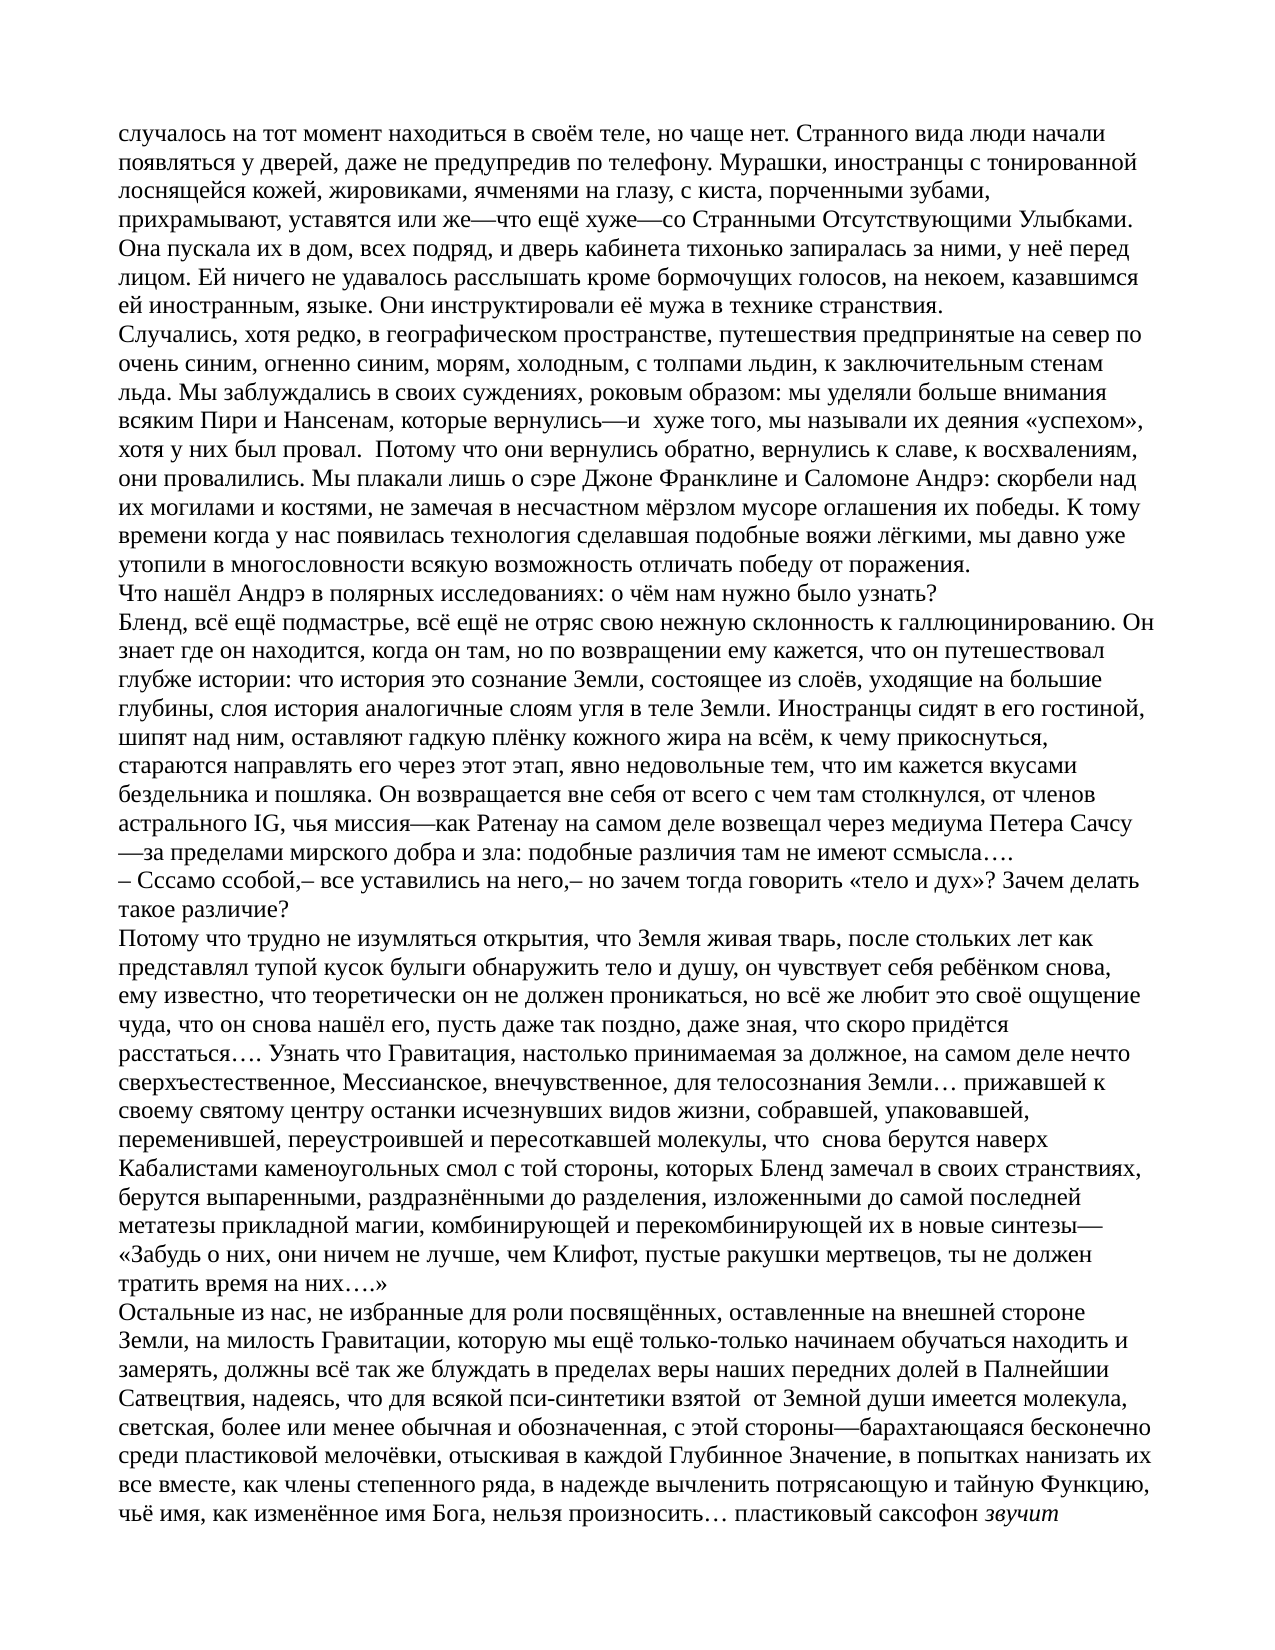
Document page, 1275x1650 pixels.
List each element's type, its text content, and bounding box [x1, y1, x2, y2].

text Остальные из нас, не избранные для роли посвящённых, оставленные на внешней стороне Земли, на милость Гравитации, которую мы ещё только-только начинаем обучаться находить и замерять, должны всё так же блуждать в пределах веры наших передних долей в Палнейшии Сатвецтвия, надеясь, что для всякой пси-синтетики взятой от Земной души имеется молекула, светская, более или менее обычная и обозначенная, с этой стороны—барахтающаяся бесконечно среди пластиковой мелочёвки, отыскивая в каждой Глубинное Значение, в попытках нанизать их все вместе, как члены степенного ряда, в надежде вычленить потрясающую и тайную Функцию, чьё имя, как изменённое имя Бога, нельзя произносить… пластиковый саксофон звучит [118, 1297, 1157, 1527]
text Бленд, всё ещё подмастрье, всё ещё не отряс свою нежную склонность к галлюцинированию. Он знает где он находится, когда он там, но по возвращении ему кажется, что он путешествовал глубже истории: что история это сознание Земли, состоящее из слоёв, уходящие на большие глубины, слоя история аналогичные слоям угля в теле Земли. Иностранцы сидят в его гостиной, шипят над ним, оставляют гадкую плёнку кожного жира на всём, к чему прикоснуться, стараются направлять его через этот этап, явно недовольные тем, что им кажется вкусами бездельника и пошляка. Он возвращается вне себя от всего с чем там столкнулся, от членов астрального IG, чья миссия—как Ратенау на самом деле возвещал через медиума Петера Сачсу—за пределами мирского добра и зла: подобные различия там не имеют ссмысла…. [118, 607, 1157, 866]
text Что нашёл Андрэ в полярных исследованиях: о чём нам нужно было узнать? [118, 578, 1157, 607]
text Случались, хотя редко, в географическом пространстве, путешествия предпринятые на север по очень синим, огненно синим, морям, холодным, с толпами льдин, к заключительным стенам льда. Мы заблуждались в своих суждениях, роковым образом: мы уделяли больше внимания всяким Пири и Нансенам, которые вернулись—и хуже того, мы называли их деяния «успехом», хотя у них был провал. Потому что они вернулись обратно, вернулись к славе, к восхвалениям, они провалились. Мы плакали лишь о сэре Джоне Франклине и Саломоне Андрэ: скорбели над их могилами и костями, не замечая в несчастном мёрзлом мусоре оглашения их победы. К тому времени когда у нас появилась технология сделавшая подобные вояжи лёгкими, мы давно уже утопили в многословности всякую возможность отличать победу от поражения. [118, 319, 1157, 578]
text – Сссамо ссобой,– все уставились на него,– но зачем тогда говорить «тело и дух»? Зачем делать такое различие? [118, 866, 1157, 923]
text Потому что трудно не изумляться открытия, что Земля живая тварь, после стольких лет как представлял тупой кусок булыги обнаружить тело и душу, он чувствует себя ребёнком снова, ему известно, что теоретически он не должен проникаться, но всё же любит это своё ощущение чуда, что он снова нашёл его, пусть даже так поздно, даже зная, что скоро придётся расстаться…. Узнать что Гравитация, настолько принимаемая за должное, на самом деле нечто сверхъестественное, Мессианское, внечувственное, для телосознания Земли… прижавшей к своему святому центру останки исчезнувших видов жизни, собравшей, упаковавшей, переменившей, переустроившей и пересоткавшей молекулы, что снова берутся наверх Кабалистами каменоугольных смол с той стороны, которых Бленд замечал в своих странствиях, берутся выпаренными, раздразнёнными до разделения, изложенными до самой последней метатезы прикладной магии, комбинирующей и перекомбинирующей их в новые синтезы— «Забудь о них, они ничем не лучше, чем Клифот, пустые ракушки мертвецов, ты не должен тратить время на них….» [118, 923, 1157, 1297]
text случалось на тот момент находиться в своём теле, но чаще нет. Странного вида люди начали появляться у дверей, даже не предупредив по телефону. Мурашки, иностранцы с тонированной лоснящейся кожей, жировиками, ячменями на глазу, с киста, порченными зубами, прихрамывают, уставятся или же—что ещё хуже—со Странными Отсутствующими Улыбками. Она пускала их в дом, всех подряд, и дверь кабинета тихонько запиралась за ними, у неё перед лицом. Ей ничего не удавалось расслышать кроме бормочущих голосов, на некоем, казавшимся ей иностранным, языке. Они инструктировали её мужа в технике странствия. [118, 118, 1157, 319]
